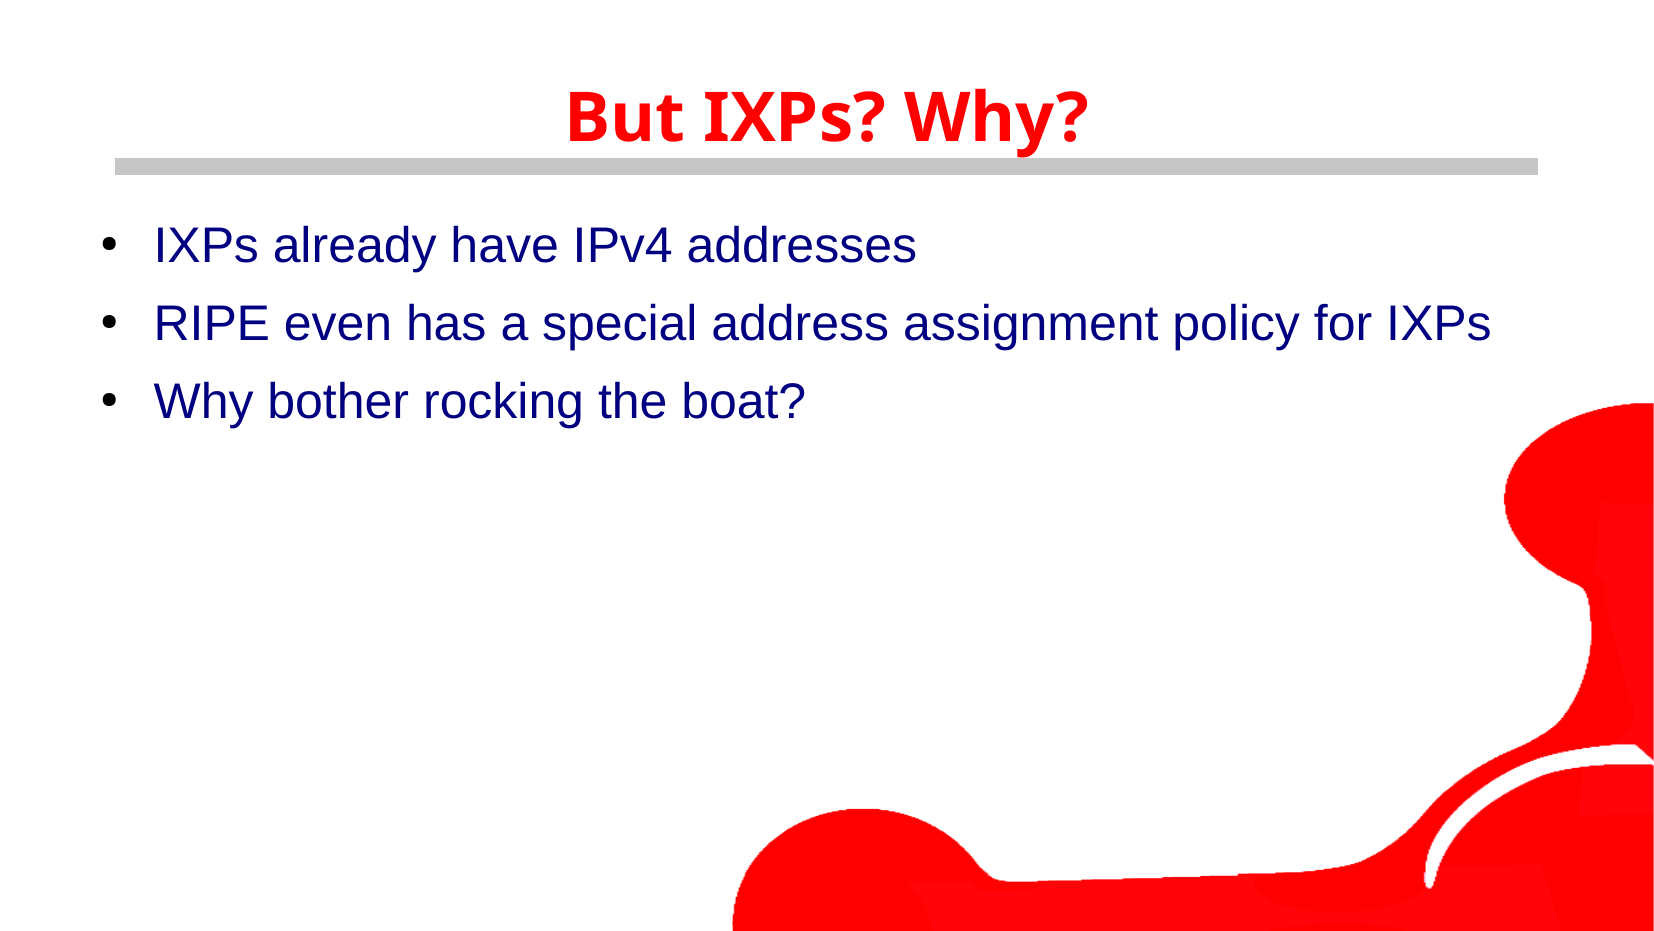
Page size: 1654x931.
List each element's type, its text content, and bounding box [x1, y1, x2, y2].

list IXPs already have IPv4 addresses RIPE even has a special address assignment policy for IXPs Why bother rocking the boat? [82, 217, 1571, 804]
title But IXPs? Why? [82, 36, 1571, 193]
